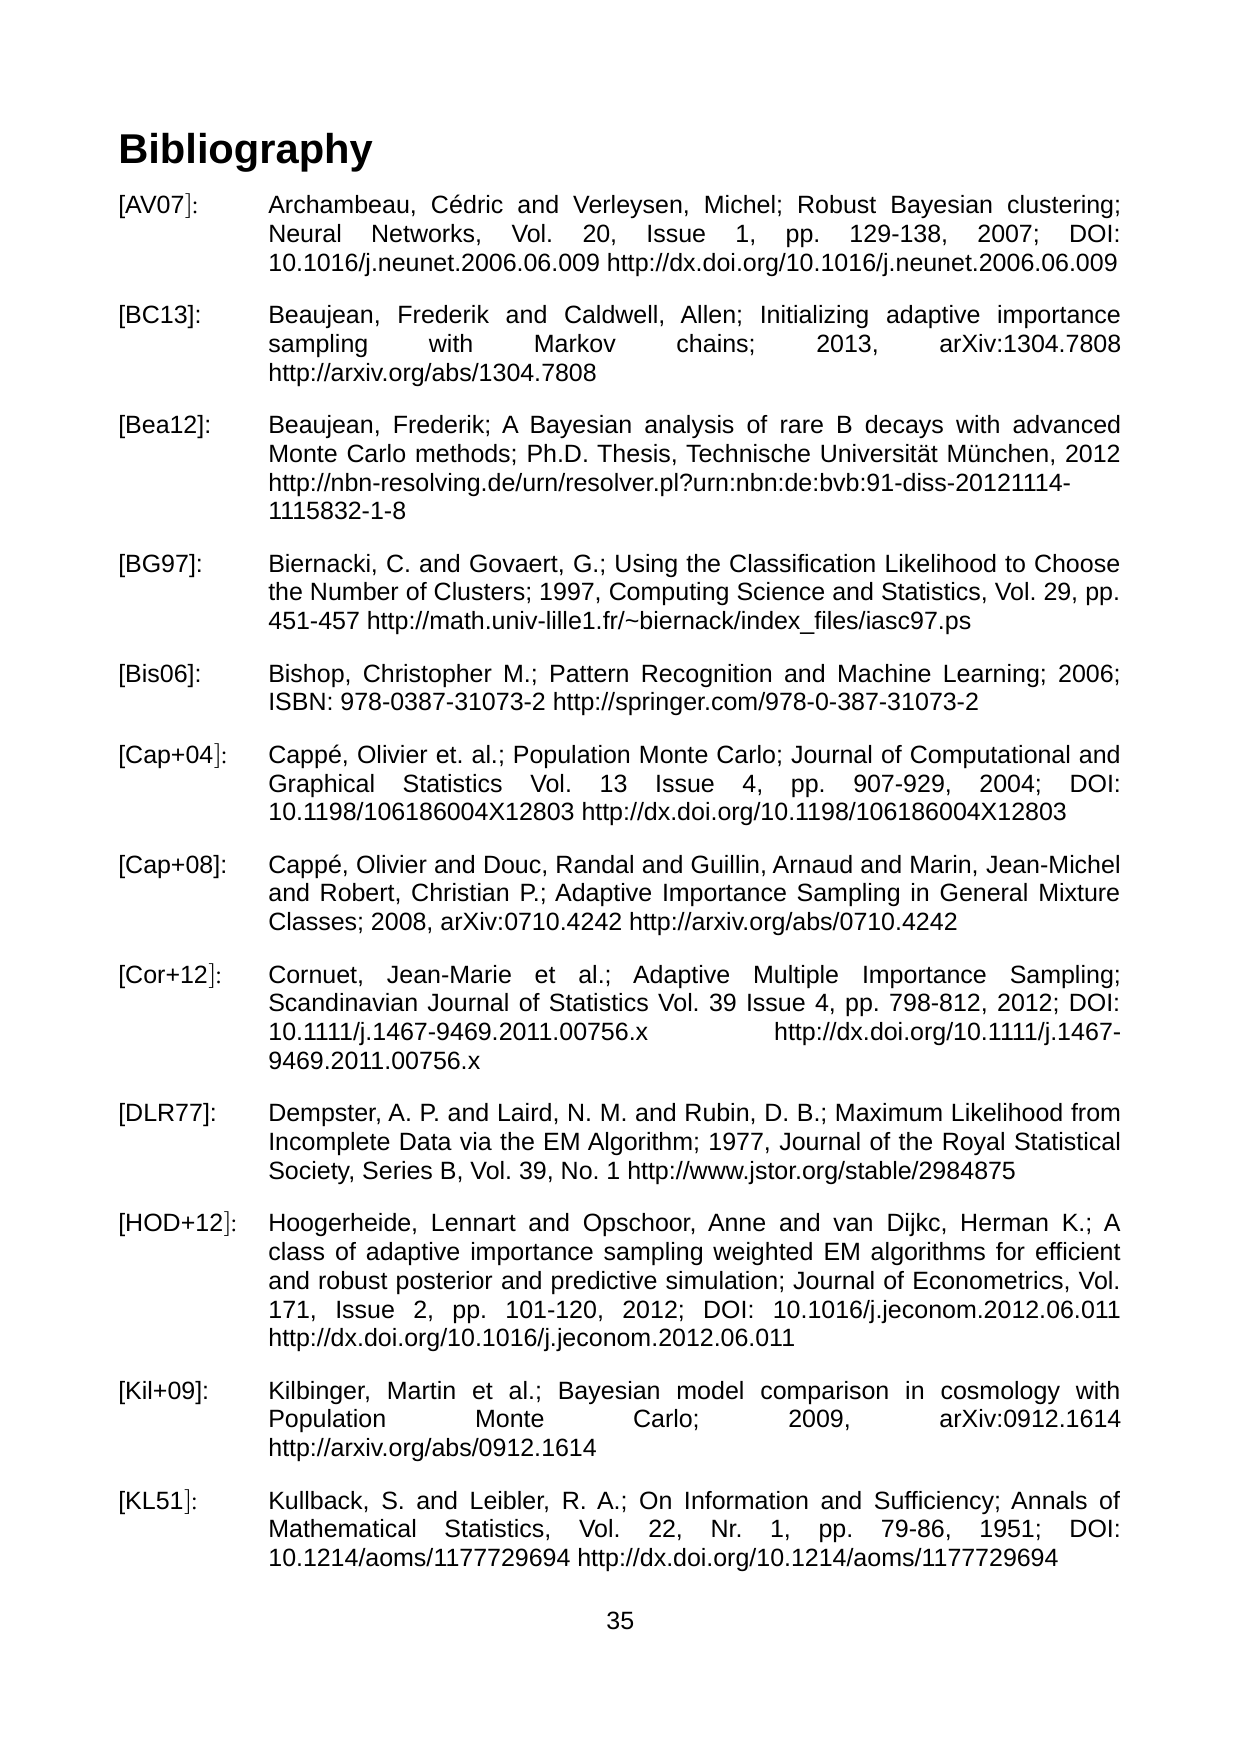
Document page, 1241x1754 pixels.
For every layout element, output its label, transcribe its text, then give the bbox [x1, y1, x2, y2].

text [Kil+09]: Kilbinger, Martin et al.; Bayesian model comparison in cosmology with Population Monte Carlo; 2009, arXiv:0912.1614 http://arxiv.org/abs/0912.1614 [118, 1376, 1122, 1462]
text [Cor+12]: Cornuet, Jean-Marie et al.; Adaptive Multiple Importance Sampling; Scandinavian Journal of Statistics Vol. 39 Issue 4, pp. 798-812, 2012; DOI: 10.1111/j.1467-9469.2011.00756.x http://dx.doi.org/10.1111/j.1467-9469.2011.00756.x [118, 959, 1122, 1075]
text [Bis06]: Bishop, Christopher M.; Pattern Recognition and Machine Learning; 2006; ISBN: 978-0387-31073-2 http://springer.com/978-0-387-31073-2 [118, 658, 1122, 716]
text [Cap+04]: Cappé, Olivier et. al.; Population Monte Carlo; Journal of Computational and Graphical Statistics Vol. 13 Issue 4, pp. 907-929, 2004; DOI: 10.1198/106186004X12803 http://dx.doi.org/10.1198/106186004X12803 [118, 740, 1122, 826]
text [DLR77]: Dempster, A. P. and Laird, N. M. and Rubin, D. B.; Maximum Likelihood from Incomplete Data via the EM Algorithm; 1977, Journal of the Royal Statistical Society, Series B, Vol. 39, No. 1 http://www.jstor.org/stable/2984875 [118, 1098, 1122, 1184]
text [HOD+12]: Hoogerheide, Lennart and Opschoor, Anne and van Dijkc, Herman K.; A class of adaptive importance sampling weighted EM algorithms for efficient and robust posterior and predictive simulation; Journal of Econometrics, Vol. 171, Issue 2, pp. 101-120, 2012; DOI: 10.1016/j.jeconom.2012.06.011 http://dx.doi.org/10.1016/j.jeconom.2012.06.011 [118, 1208, 1122, 1352]
text [KL51]: Kullback, S. and Leibler, R. A.; On Information and Sufficiency; Annals of Mathematical Statistics, Vol. 22, Nr. 1, pp. 79-86, 1951; DOI: 10.1214/aoms/1177729694 http://dx.doi.org/10.1214/aoms/1177729694 [118, 1486, 1122, 1572]
text [Bea12]: Beaujean, Frederik; A Bayesian analysis of rare B decays with advanced Monte Carlo methods; Ph.D. Thesis, Technische Universität München, 2012 http://nbn-resolving.de/urn/resolver.pl?urn:nbn:de:bvb:91-diss-20121114-1115832-1-8 [118, 410, 1122, 525]
text Bibliography [118, 124, 1122, 172]
text [BG97]: Biernacki, C. and Govaert, G.; Using the Classification Likelihood to Choose the Number of Clusters; 1997, Computing Science and Statistics, Vol. 29, pp. 451-457 http://math.univ-lille1.fr/~biernack/index_files/iasc97.ps [118, 549, 1122, 635]
text [AV07]: Archambeau, Cédric and Verleysen, Michel; Robust Bayesian clustering; Neural Networks, Vol. 20, Issue 1, pp. 129-138, 2007; DOI: 10.1016/j.neunet.2006.06.009 http://dx.doi.org/10.1016/j.neunet.2006.06.009 [118, 190, 1122, 276]
text [BC13]: Beaujean, Frederik and Caldwell, Allen; Initializing adaptive importance sampling with Markov chains; 2013, arXiv:1304.7808 http://arxiv.org/abs/1304.7808 [118, 300, 1122, 386]
text [Cap+08]: Cappé, Olivier and Douc, Randal and Guillin, Arnaud and Marin, Jean-Michel and Robert, Christian P.; Adaptive Importance Sampling in General Mixture Classes; 2008, arXiv:0710.4242 http://arxiv.org/abs/0710.4242 [118, 850, 1122, 936]
